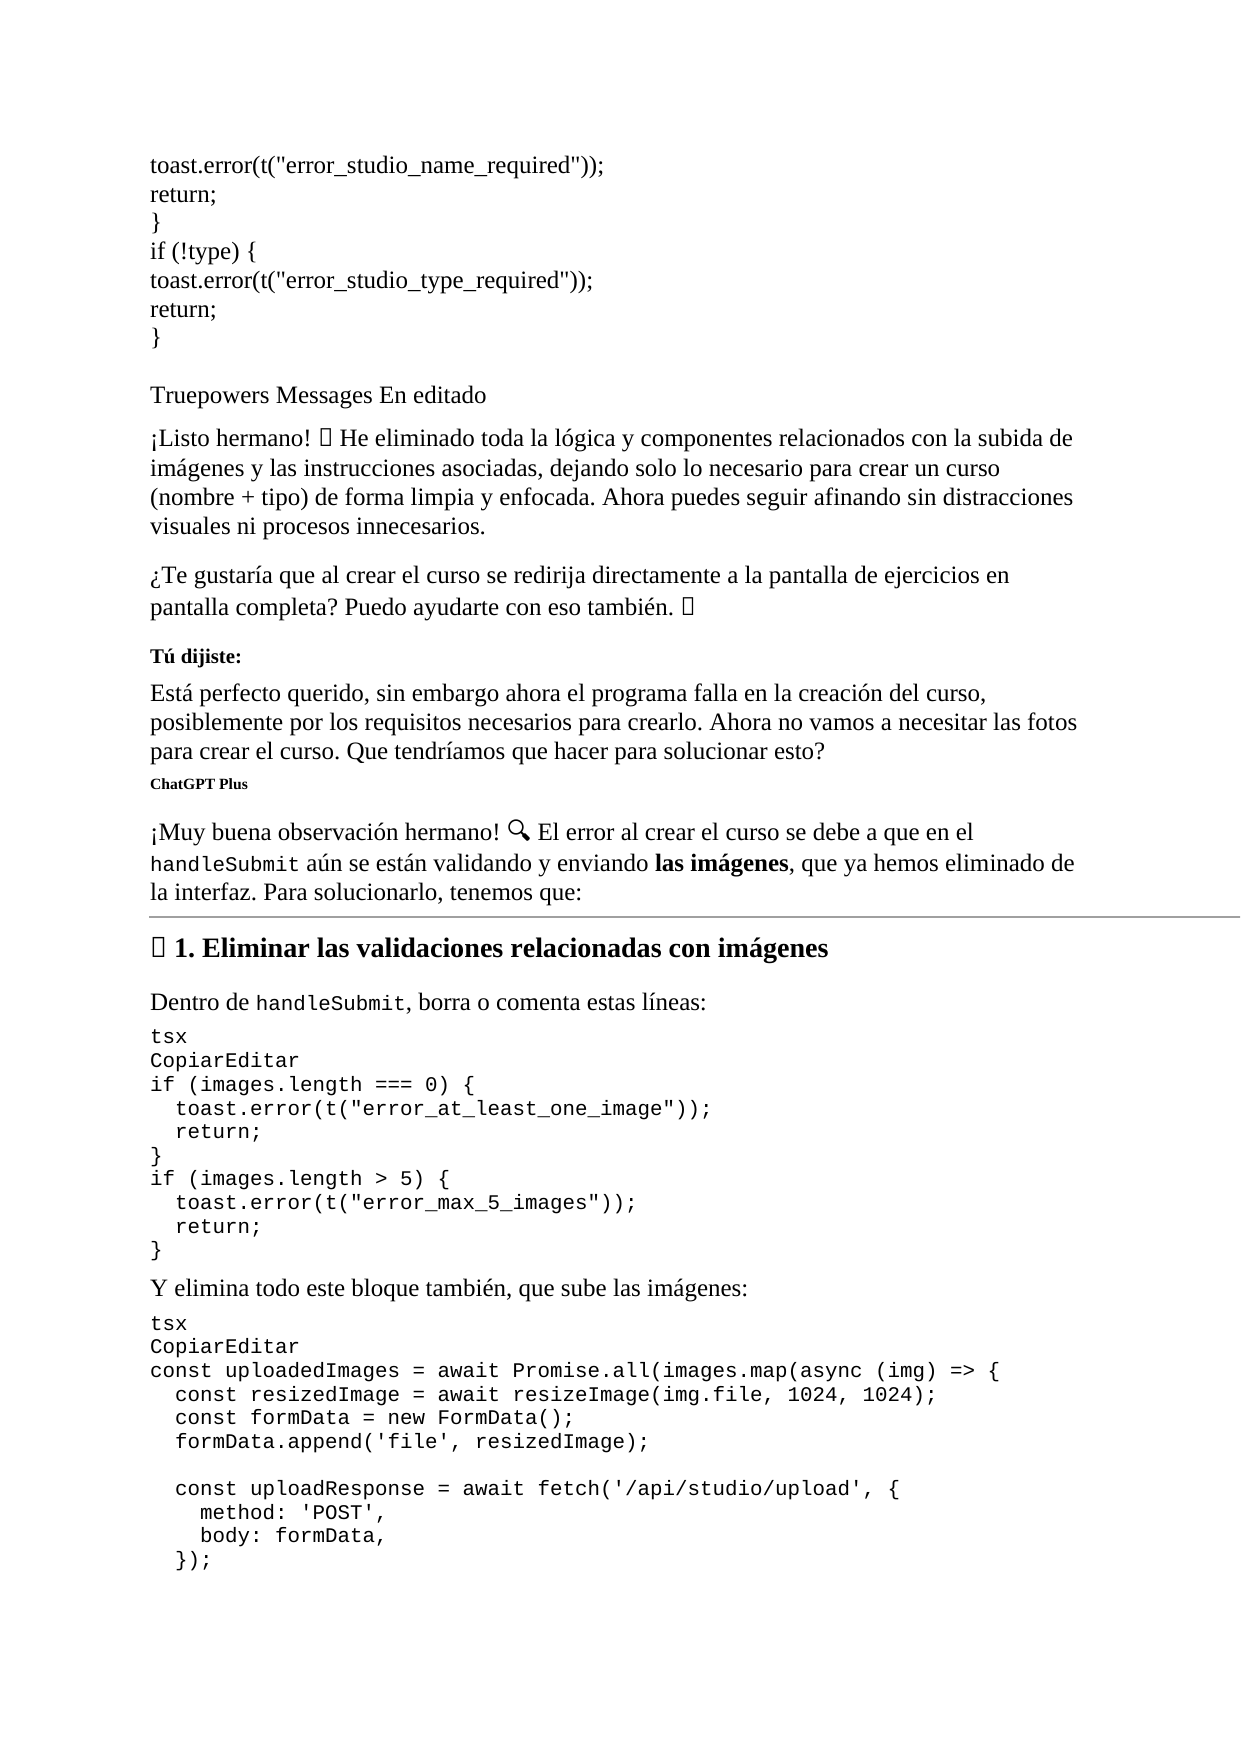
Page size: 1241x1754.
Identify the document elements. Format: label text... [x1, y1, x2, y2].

text Dentro de handleSubmit, borra o comenta estas líneas: [150, 987, 1090, 1016]
text tsx [150, 1027, 1090, 1050]
text tsx [150, 1313, 1090, 1336]
text ¿Te gustaría que al crear el curso se redirija directamente a la pantalla de ejercicios en pantalla completa? Puedo ayudarte con eso también. 🚀 [150, 560, 1090, 623]
text CopiarEditar [150, 1050, 1090, 1074]
text } [150, 1145, 1090, 1168]
subtitle Tú dijiste: [150, 644, 1090, 668]
text ¡Listo hermano! 🎯 He eliminado toda la lógica y componentes relacionados con la subida de imágenes y las instrucciones asociadas, dejando solo lo necesario para crear un curso (nombre + tipo) de forma limpia y enfocada. Ahora puedes seguir afinando sin distracciones visuales ni procesos innecesarios. [150, 419, 1090, 539]
text toast.error(t("error_max_5_images")); [150, 1192, 1090, 1216]
text ¡Muy buena observación hermano! 🔍 El error al crear el curso se debe a que en el handleSubmit aún se están validando y enviando las imágenes, que ya hemos eliminado de la interfaz. Para solucionarlo, tenemos que: [150, 814, 1090, 906]
text const uploadResponse = await fetch('/api/studio/upload', { [150, 1478, 1090, 1502]
text if (images.length > 5) { [150, 1168, 1090, 1192]
text Y elimina todo este bloque también, que sube las imágenes: [150, 1273, 1090, 1302]
text toast.error(t("error_at_least_one_image")); [150, 1097, 1090, 1121]
text CopiarEditar [150, 1336, 1090, 1360]
text method: 'POST', [150, 1502, 1090, 1525]
subtitle ✅ 1. Eliminar las validaciones relacionadas con imágenes [150, 927, 1090, 966]
text const resizedImage = await resizeImage(img.file, 1024, 1024); [150, 1383, 1090, 1407]
text formData.append('file', resizedImage); [150, 1431, 1090, 1454]
text } [150, 322, 1090, 351]
text if (!type) { [150, 236, 1090, 265]
text body: formData, [150, 1525, 1090, 1549]
text return; [150, 294, 1090, 322]
text return; [150, 179, 1090, 207]
text return; [150, 1216, 1090, 1239]
text Truepowers Messages En editado [150, 380, 1090, 409]
text toast.error(t("error_studio_name_required")); [150, 150, 1090, 179]
text toast.error(t("error_studio_type_required")); [150, 265, 1090, 294]
text const formData = new FormData(); [150, 1407, 1090, 1431]
text }); [150, 1549, 1090, 1573]
subtitle ChatGPT Plus [150, 775, 1090, 793]
text Está perfecto querido, sin embargo ahora el programa falla en la creación del curso, posiblemente por los requisitos necesarios para crearlo. Ahora no vamos a necesitar las fotos para crear el curso. Que tendríamos que hacer para solucionar esto? [150, 678, 1090, 765]
text return; [150, 1121, 1090, 1145]
text } [150, 1239, 1090, 1263]
text if (images.length === 0) { [150, 1074, 1090, 1097]
text } [150, 207, 1090, 236]
text const uploadedImages = await Promise.all(images.map(async (img) => { [150, 1360, 1090, 1383]
